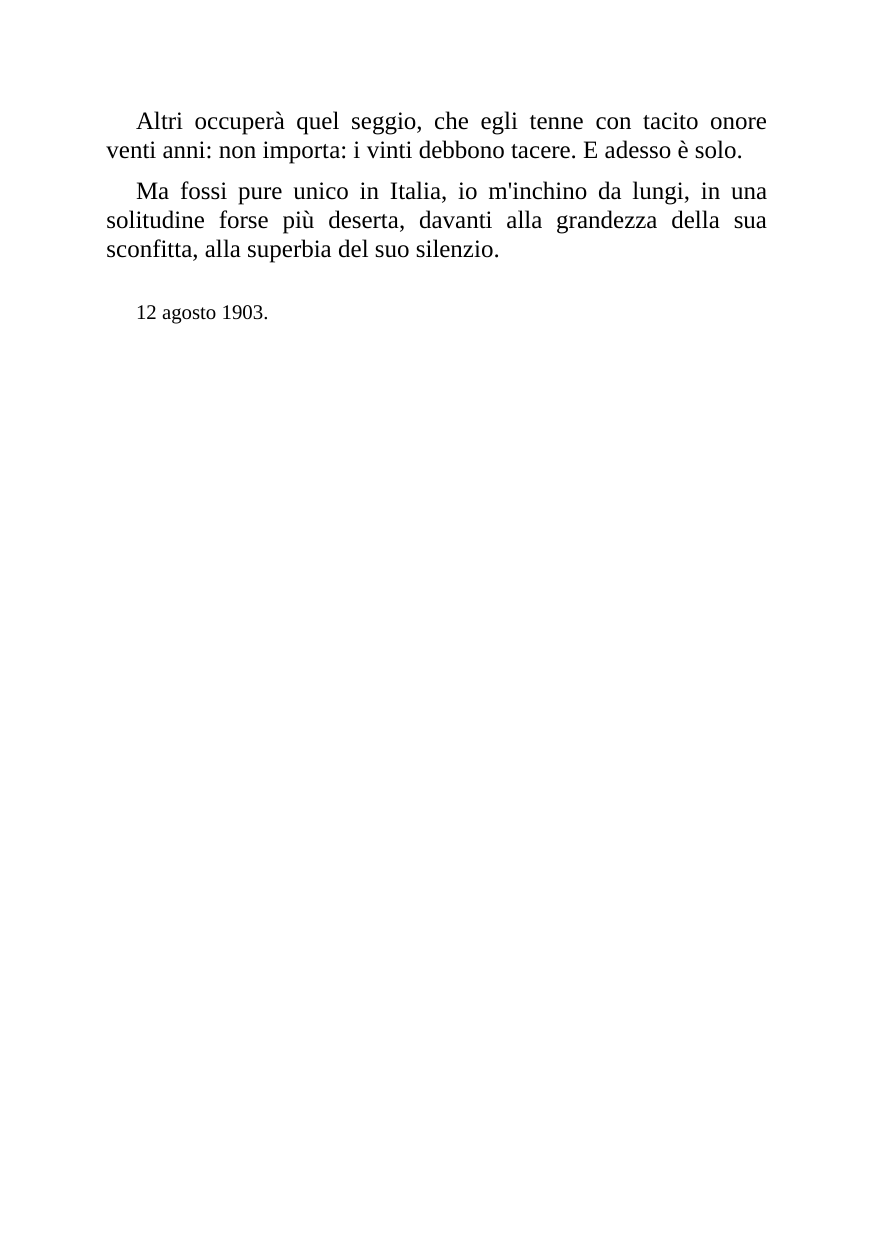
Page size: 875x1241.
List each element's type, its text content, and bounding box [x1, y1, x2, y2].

text Altri occuperà quel seggio, che egli tenne con tacito onore venti anni: non importa: i vinti debbono tacere. E adesso è solo. [106, 106, 768, 164]
text Ma fossi pure unico in Italia, io m'inchino da lungi, in una solitudine forse più deserta, davanti alla grandezza della sua sconfitta, alla superbia del suo silenzio. [106, 176, 768, 262]
text 12 agosto 1903. [106, 300, 768, 324]
